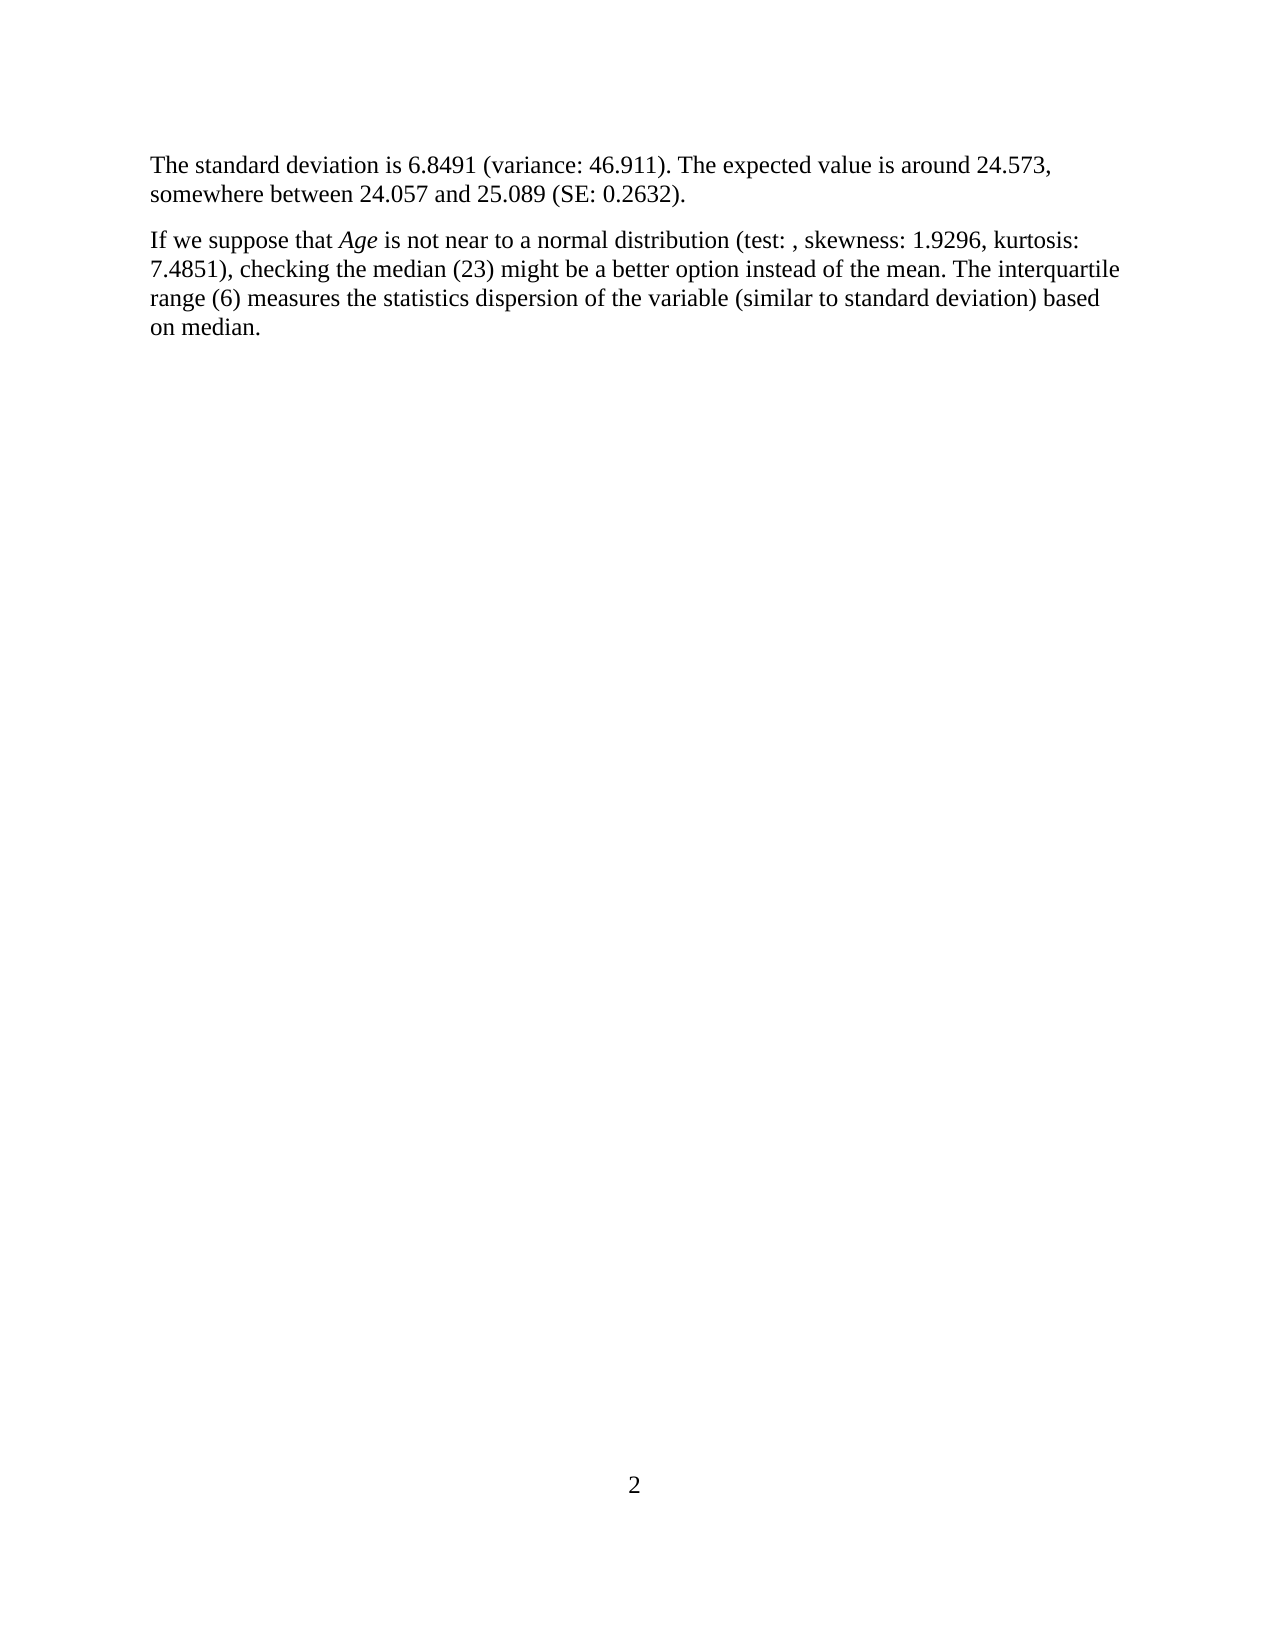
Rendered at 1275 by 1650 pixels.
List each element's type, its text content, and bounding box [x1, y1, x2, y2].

text If we suppose that Age is not near to a normal distribution (test: , skewness: 1.9296, kurtosis: 7.4851), checking the median (23) might be a better option instead of the mean. The interquartile range (6) measures the statistics dispersion of the variable (similar to standard deviation) based on median. [150, 225, 1125, 340]
text The standard deviation is 6.8491 (variance: 46.911). The expected value is around 24.573, somewhere between 24.057 and 25.089 (SE: 0.2632). [150, 150, 1125, 207]
